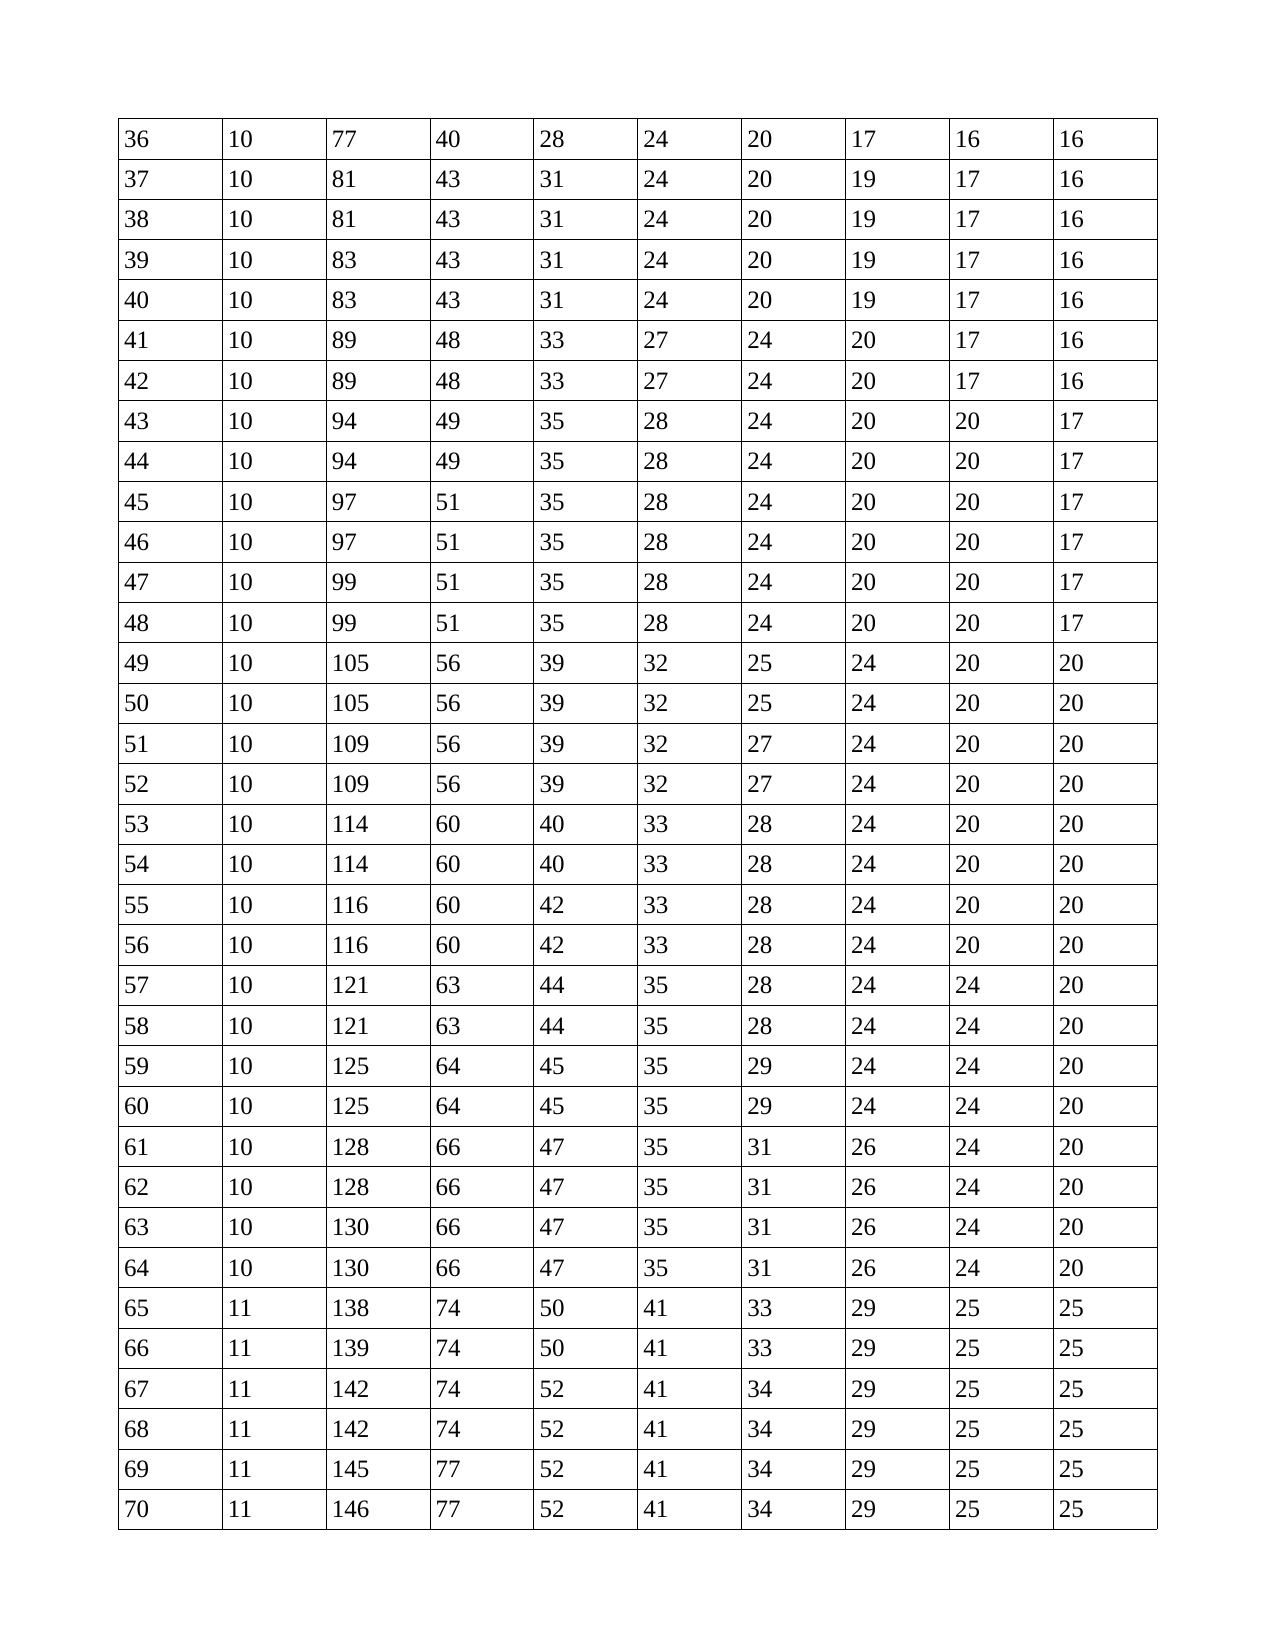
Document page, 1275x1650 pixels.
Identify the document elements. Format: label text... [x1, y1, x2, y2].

table_cell 31 [742, 1127, 845, 1166]
table_cell 25 [1054, 1409, 1157, 1448]
table_cell 48 [431, 321, 533, 360]
table_cell 42 [534, 885, 637, 924]
table_cell 60 [119, 1087, 222, 1126]
table_cell 24 [742, 563, 845, 602]
table_cell 51 [431, 482, 533, 521]
table_cell 17 [950, 160, 1053, 199]
table_cell 51 [431, 563, 533, 602]
table_cell 20 [846, 442, 949, 481]
table_cell 10 [223, 1046, 326, 1086]
table_cell 10 [223, 1208, 326, 1247]
table_cell 99 [327, 603, 430, 642]
table_cell 125 [327, 1087, 430, 1126]
table_cell 130 [327, 1248, 430, 1287]
table_cell 20 [846, 482, 949, 521]
table_cell 17 [1054, 603, 1157, 642]
table_cell 10 [223, 1087, 326, 1126]
table_cell 28 [742, 885, 845, 924]
table_cell 24 [846, 643, 949, 682]
table_cell 66 [431, 1208, 533, 1247]
table_cell 27 [638, 321, 741, 360]
table_cell 29 [846, 1490, 949, 1529]
table_cell 10 [223, 885, 326, 924]
table_cell 97 [327, 522, 430, 562]
table_cell 20 [1054, 1208, 1157, 1247]
table_cell 35 [638, 1167, 741, 1207]
table_cell 94 [327, 442, 430, 481]
table_cell 19 [846, 240, 949, 279]
table_cell 41 [638, 1450, 741, 1489]
table_cell 20 [950, 442, 1053, 481]
table_cell 24 [846, 1087, 949, 1126]
table_cell 24 [742, 401, 845, 441]
table_cell 20 [1054, 1046, 1157, 1086]
table_cell 60 [431, 925, 533, 965]
table_cell 42 [534, 925, 637, 965]
table_cell 116 [327, 885, 430, 924]
table_cell 24 [742, 522, 845, 562]
table_cell 10 [223, 1006, 326, 1045]
table_cell 109 [327, 764, 430, 803]
table_cell 20 [950, 724, 1053, 763]
table_cell 20 [950, 764, 1053, 803]
table_cell 33 [638, 925, 741, 965]
table_cell 20 [1054, 684, 1157, 723]
table_cell 20 [1054, 1127, 1157, 1166]
table_cell 25 [742, 643, 845, 682]
table_cell 56 [431, 684, 533, 723]
table_cell 32 [638, 643, 741, 682]
table_cell 63 [431, 966, 533, 1005]
table_cell 52 [119, 764, 222, 803]
table_cell 49 [119, 643, 222, 682]
table_cell 47 [534, 1127, 637, 1166]
table_cell 77 [431, 1490, 533, 1529]
table_cell 24 [950, 1087, 1053, 1126]
table_cell 20 [846, 522, 949, 562]
table_cell 43 [431, 200, 533, 239]
table_cell 24 [742, 482, 845, 521]
table_cell 16 [950, 119, 1053, 158]
table_cell 59 [119, 1046, 222, 1086]
table_cell 17 [846, 119, 949, 158]
table_cell 31 [534, 280, 637, 320]
table_cell 138 [327, 1288, 430, 1327]
table_cell 29 [846, 1450, 949, 1489]
table_cell 109 [327, 724, 430, 763]
table_cell 41 [638, 1490, 741, 1529]
table_cell 28 [638, 482, 741, 521]
table_cell 33 [742, 1329, 845, 1368]
table_cell 29 [846, 1409, 949, 1448]
table_cell 16 [1054, 240, 1157, 279]
table_cell 89 [327, 321, 430, 360]
table_cell 52 [534, 1409, 637, 1448]
table_cell 35 [534, 442, 637, 481]
table_cell 53 [119, 805, 222, 844]
table_cell 20 [950, 482, 1053, 521]
table_cell 20 [846, 401, 949, 441]
table_cell 63 [119, 1208, 222, 1247]
table_cell 24 [950, 966, 1053, 1005]
table_cell 20 [950, 845, 1053, 884]
table_cell 28 [742, 966, 845, 1005]
table_cell 68 [119, 1409, 222, 1448]
table_cell 44 [119, 442, 222, 481]
table_cell 35 [534, 603, 637, 642]
table_cell 17 [1054, 563, 1157, 602]
table_cell 20 [742, 160, 845, 199]
table_cell 33 [742, 1288, 845, 1327]
table_cell 25 [950, 1288, 1053, 1327]
table_cell 64 [431, 1046, 533, 1086]
table_cell 128 [327, 1167, 430, 1207]
table_cell 16 [1054, 200, 1157, 239]
table_cell 32 [638, 684, 741, 723]
table_cell 38 [119, 200, 222, 239]
table_cell 20 [846, 603, 949, 642]
table_cell 74 [431, 1288, 533, 1327]
table_cell 10 [223, 684, 326, 723]
table_cell 39 [534, 643, 637, 682]
table_cell 29 [846, 1329, 949, 1368]
table_cell 20 [950, 522, 1053, 562]
table_cell 35 [534, 401, 637, 441]
table_cell 24 [638, 160, 741, 199]
table_cell 45 [534, 1046, 637, 1086]
table_cell 81 [327, 160, 430, 199]
table_cell 74 [431, 1369, 533, 1408]
table_cell 19 [846, 160, 949, 199]
table_cell 28 [638, 603, 741, 642]
table_cell 97 [327, 482, 430, 521]
table_cell 83 [327, 240, 430, 279]
table_cell 20 [846, 361, 949, 400]
table_cell 52 [534, 1490, 637, 1529]
table_cell 10 [223, 845, 326, 884]
table_cell 35 [638, 1087, 741, 1126]
table_cell 17 [1054, 522, 1157, 562]
table_cell 32 [638, 724, 741, 763]
table_cell 142 [327, 1369, 430, 1408]
table_cell 24 [846, 885, 949, 924]
table_cell 16 [1054, 361, 1157, 400]
table_cell 77 [327, 119, 430, 158]
table_cell 24 [742, 321, 845, 360]
table_cell 29 [846, 1288, 949, 1327]
table_cell 121 [327, 966, 430, 1005]
table_cell 35 [638, 1208, 741, 1247]
table_cell 25 [1054, 1329, 1157, 1368]
table_cell 69 [119, 1450, 222, 1489]
table_cell 31 [742, 1208, 845, 1247]
table_cell 17 [950, 240, 1053, 279]
table_cell 60 [431, 805, 533, 844]
table_cell 20 [1054, 805, 1157, 844]
table_cell 35 [534, 563, 637, 602]
table_cell 25 [950, 1329, 1053, 1368]
table_cell 20 [1054, 643, 1157, 682]
table_cell 34 [742, 1369, 845, 1408]
table_cell 20 [950, 563, 1053, 602]
table_cell 31 [534, 200, 637, 239]
table_cell 46 [119, 522, 222, 562]
table_cell 125 [327, 1046, 430, 1086]
table_cell 20 [742, 240, 845, 279]
table_cell 24 [846, 805, 949, 844]
table_cell 54 [119, 845, 222, 884]
table_cell 35 [638, 1006, 741, 1045]
table_cell 41 [119, 321, 222, 360]
table_cell 28 [742, 925, 845, 965]
table_cell 99 [327, 563, 430, 602]
table_cell 64 [119, 1248, 222, 1287]
table_cell 60 [431, 845, 533, 884]
table_cell 33 [534, 321, 637, 360]
table_cell 25 [950, 1450, 1053, 1489]
table_cell 63 [431, 1006, 533, 1045]
table_cell 20 [742, 200, 845, 239]
table_cell 17 [1054, 401, 1157, 441]
table_cell 55 [119, 885, 222, 924]
table_cell 24 [638, 119, 741, 158]
table_cell 41 [638, 1409, 741, 1448]
table_cell 10 [223, 1248, 326, 1287]
table_cell 10 [223, 724, 326, 763]
table_cell 24 [846, 724, 949, 763]
table_cell 10 [223, 280, 326, 320]
table_cell 114 [327, 845, 430, 884]
table_cell 25 [950, 1490, 1053, 1529]
table_cell 66 [431, 1248, 533, 1287]
table_cell 19 [846, 280, 949, 320]
table_cell 20 [950, 603, 1053, 642]
table_cell 77 [431, 1450, 533, 1489]
table_cell 29 [742, 1046, 845, 1086]
table_cell 20 [846, 321, 949, 360]
table_cell 25 [950, 1369, 1053, 1408]
table_cell 19 [846, 200, 949, 239]
table_cell 28 [638, 563, 741, 602]
table_cell 24 [846, 764, 949, 803]
table_cell 83 [327, 280, 430, 320]
table_cell 50 [534, 1329, 637, 1368]
table_cell 10 [223, 1127, 326, 1166]
table_cell 24 [950, 1127, 1053, 1166]
table_cell 10 [223, 925, 326, 965]
table_cell 24 [950, 1248, 1053, 1287]
table_cell 17 [1054, 482, 1157, 521]
table_cell 20 [1054, 724, 1157, 763]
table_cell 24 [950, 1208, 1053, 1247]
table_cell 20 [1054, 885, 1157, 924]
table_cell 61 [119, 1127, 222, 1166]
table_cell 51 [431, 522, 533, 562]
table_cell 74 [431, 1409, 533, 1448]
table_cell 24 [846, 925, 949, 965]
table_cell 24 [846, 1006, 949, 1045]
table_cell 43 [119, 401, 222, 441]
table_cell 17 [950, 280, 1053, 320]
table_cell 24 [742, 442, 845, 481]
table_cell 24 [950, 1167, 1053, 1207]
table_cell 25 [1054, 1450, 1157, 1489]
table_cell 20 [1054, 845, 1157, 884]
table_cell 20 [1054, 764, 1157, 803]
table_cell 146 [327, 1490, 430, 1529]
table_cell 47 [119, 563, 222, 602]
table_cell 43 [431, 160, 533, 199]
table_cell 33 [638, 885, 741, 924]
table_cell 31 [742, 1167, 845, 1207]
table_cell 25 [742, 684, 845, 723]
table_cell 10 [223, 401, 326, 441]
table_cell 11 [223, 1329, 326, 1368]
table_cell 10 [223, 200, 326, 239]
table_cell 40 [431, 119, 533, 158]
table_cell 47 [534, 1208, 637, 1247]
table_cell 56 [119, 925, 222, 965]
table_cell 66 [431, 1167, 533, 1207]
table_cell 26 [846, 1208, 949, 1247]
table_cell 42 [119, 361, 222, 400]
table_cell 45 [534, 1087, 637, 1126]
table_cell 16 [1054, 119, 1157, 158]
table_cell 49 [431, 401, 533, 441]
table_cell 24 [950, 1046, 1053, 1086]
table_cell 145 [327, 1450, 430, 1489]
table_cell 10 [223, 160, 326, 199]
table_cell 34 [742, 1450, 845, 1489]
table_cell 20 [950, 401, 1053, 441]
table_cell 74 [431, 1329, 533, 1368]
table_cell 10 [223, 805, 326, 844]
table_cell 47 [534, 1167, 637, 1207]
table_cell 94 [327, 401, 430, 441]
table_cell 17 [950, 200, 1053, 239]
table_cell 37 [119, 160, 222, 199]
table_cell 41 [638, 1369, 741, 1408]
table_cell 29 [742, 1087, 845, 1126]
table_cell 24 [742, 361, 845, 400]
table_cell 33 [638, 805, 741, 844]
table_cell 44 [534, 966, 637, 1005]
table_cell 52 [534, 1450, 637, 1489]
table_cell 62 [119, 1167, 222, 1207]
table_cell 31 [534, 160, 637, 199]
table_cell 16 [1054, 160, 1157, 199]
table_cell 35 [534, 482, 637, 521]
table_cell 67 [119, 1369, 222, 1408]
table_cell 40 [119, 280, 222, 320]
table_cell 20 [742, 280, 845, 320]
table_cell 105 [327, 643, 430, 682]
table_cell 28 [638, 522, 741, 562]
table_cell 128 [327, 1127, 430, 1166]
table_cell 16 [1054, 280, 1157, 320]
table_cell 24 [846, 966, 949, 1005]
table_cell 20 [950, 925, 1053, 965]
table_cell 105 [327, 684, 430, 723]
table_cell 29 [846, 1369, 949, 1408]
table_cell 24 [638, 200, 741, 239]
table_cell 24 [846, 684, 949, 723]
table_cell 24 [638, 240, 741, 279]
table_cell 24 [846, 1046, 949, 1086]
table_cell 28 [742, 1006, 845, 1045]
table_cell 10 [223, 240, 326, 279]
table_cell 20 [1054, 966, 1157, 1005]
table_cell 33 [638, 845, 741, 884]
table_cell 10 [223, 361, 326, 400]
table_cell 28 [534, 119, 637, 158]
table_cell 27 [742, 724, 845, 763]
table_cell 10 [223, 563, 326, 602]
table_cell 44 [534, 1006, 637, 1045]
table_cell 26 [846, 1127, 949, 1166]
table_cell 34 [742, 1409, 845, 1448]
table_cell 28 [742, 805, 845, 844]
table_cell 40 [534, 845, 637, 884]
table_cell 32 [638, 764, 741, 803]
table_cell 10 [223, 1167, 326, 1207]
table_cell 17 [1054, 442, 1157, 481]
table_cell 20 [1054, 1248, 1157, 1287]
table_cell 10 [223, 643, 326, 682]
table_cell 11 [223, 1409, 326, 1448]
table_cell 89 [327, 361, 430, 400]
table_cell 56 [431, 643, 533, 682]
table_cell 20 [950, 885, 1053, 924]
table_cell 10 [223, 764, 326, 803]
table_cell 10 [223, 119, 326, 158]
table_cell 36 [119, 119, 222, 158]
table_cell 43 [431, 240, 533, 279]
table_cell 10 [223, 482, 326, 521]
table_cell 66 [119, 1329, 222, 1368]
table_cell 51 [431, 603, 533, 642]
table_cell 11 [223, 1369, 326, 1408]
table_cell 70 [119, 1490, 222, 1529]
table_cell 81 [327, 200, 430, 239]
table_cell 26 [846, 1167, 949, 1207]
table_cell 52 [534, 1369, 637, 1408]
table_cell 35 [638, 1046, 741, 1086]
table_cell 39 [119, 240, 222, 279]
table_cell 24 [638, 280, 741, 320]
table_cell 121 [327, 1006, 430, 1045]
table_cell 10 [223, 603, 326, 642]
table_cell 114 [327, 805, 430, 844]
table_cell 57 [119, 966, 222, 1005]
table_cell 25 [1054, 1288, 1157, 1327]
table_cell 35 [638, 1127, 741, 1166]
table_cell 50 [119, 684, 222, 723]
table_cell 17 [950, 321, 1053, 360]
table_cell 139 [327, 1329, 430, 1368]
table_cell 47 [534, 1248, 637, 1287]
table_cell 40 [534, 805, 637, 844]
table_cell 10 [223, 522, 326, 562]
table_cell 39 [534, 764, 637, 803]
table_cell 66 [431, 1127, 533, 1166]
table_cell 48 [431, 361, 533, 400]
table_cell 56 [431, 724, 533, 763]
table_cell 25 [950, 1409, 1053, 1448]
table_cell 65 [119, 1288, 222, 1327]
table_cell 27 [638, 361, 741, 400]
table_cell 56 [431, 764, 533, 803]
table_cell 25 [1054, 1369, 1157, 1408]
table_cell 24 [950, 1006, 1053, 1045]
table_cell 49 [431, 442, 533, 481]
table_cell 35 [534, 522, 637, 562]
table_cell 41 [638, 1288, 741, 1327]
table_cell 11 [223, 1450, 326, 1489]
table_cell 50 [534, 1288, 637, 1327]
table_cell 31 [742, 1248, 845, 1287]
table_cell 28 [742, 845, 845, 884]
table_cell 31 [534, 240, 637, 279]
table_cell 28 [638, 442, 741, 481]
table_cell 43 [431, 280, 533, 320]
table_cell 16 [1054, 321, 1157, 360]
table_cell 45 [119, 482, 222, 521]
table_cell 20 [1054, 1167, 1157, 1207]
table_cell 20 [950, 643, 1053, 682]
table_cell 24 [846, 845, 949, 884]
table_cell 33 [534, 361, 637, 400]
table_cell 48 [119, 603, 222, 642]
table_cell 11 [223, 1288, 326, 1327]
table_cell 142 [327, 1409, 430, 1448]
table_cell 20 [950, 684, 1053, 723]
table_cell 20 [742, 119, 845, 158]
table_cell 11 [223, 1490, 326, 1529]
table_cell 64 [431, 1087, 533, 1126]
table_cell 39 [534, 684, 637, 723]
table_cell 20 [950, 805, 1053, 844]
table_cell 28 [638, 401, 741, 441]
table_cell 24 [742, 603, 845, 642]
table_cell 130 [327, 1208, 430, 1247]
table_cell 39 [534, 724, 637, 763]
table_cell 10 [223, 966, 326, 1005]
table_cell 17 [950, 361, 1053, 400]
table_cell 10 [223, 442, 326, 481]
table_cell 34 [742, 1490, 845, 1529]
table_cell 25 [1054, 1490, 1157, 1529]
table_cell 20 [1054, 1087, 1157, 1126]
table_cell 27 [742, 764, 845, 803]
table_cell 10 [223, 321, 326, 360]
table_cell 58 [119, 1006, 222, 1045]
table_cell 41 [638, 1329, 741, 1368]
table_cell 35 [638, 966, 741, 1005]
table_cell 26 [846, 1248, 949, 1287]
table_cell 116 [327, 925, 430, 965]
table_cell 20 [1054, 1006, 1157, 1045]
table_cell 51 [119, 724, 222, 763]
table_cell 60 [431, 885, 533, 924]
table_cell 20 [1054, 925, 1157, 965]
table_cell 35 [638, 1248, 741, 1287]
table_cell 20 [846, 563, 949, 602]
